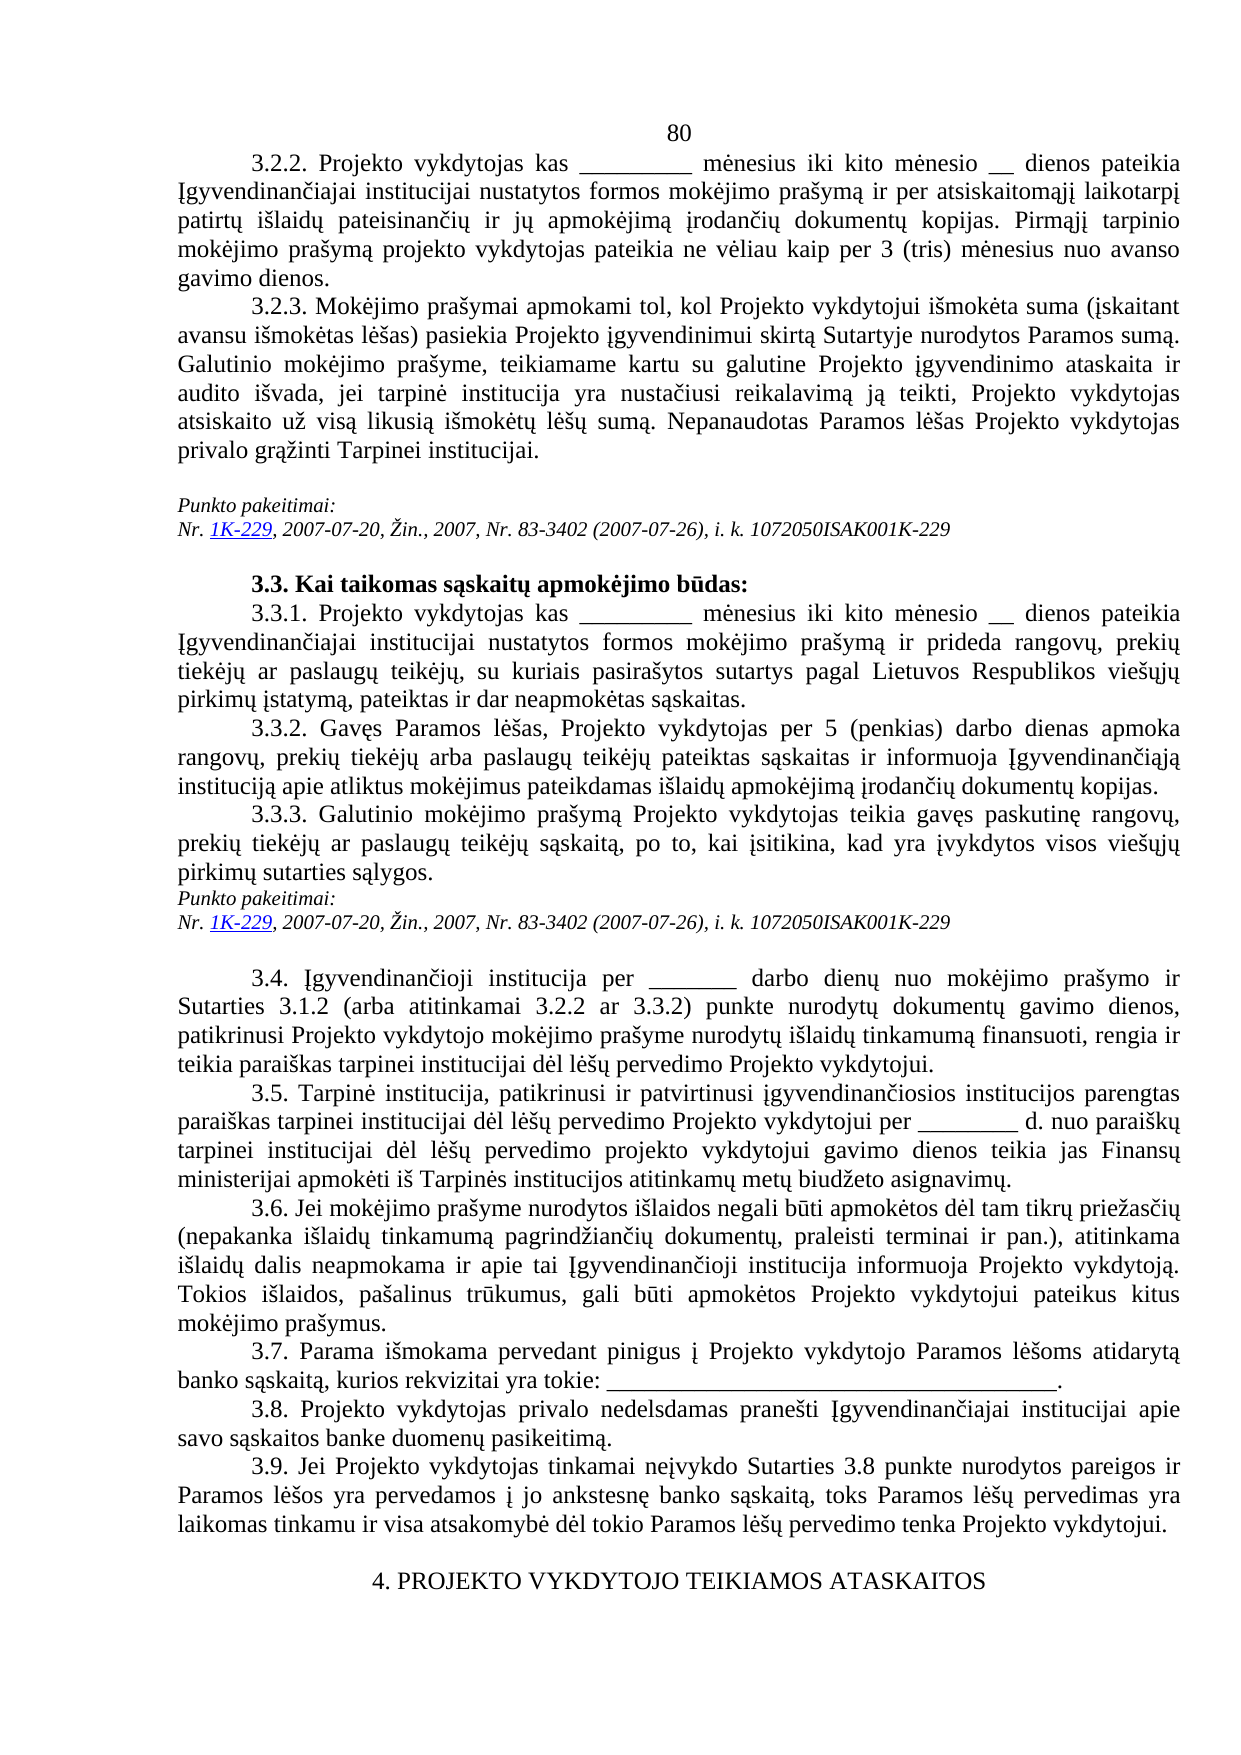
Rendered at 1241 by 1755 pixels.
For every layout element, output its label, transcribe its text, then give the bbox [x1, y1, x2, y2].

text 3.5. Tarpinė institucija, patikrinusi ir patvirtinusi įgyvendinančiosios institucijos parengtas paraiškas tarpinei institucijai dėl lėšų pervedimo Projekto vykdytojui per ________ d. nuo paraiškų tarpinei institucijai dėl lėšų pervedimo projekto vykdytojui gavimo dienos teikia jas Finansų ministerijai apmokėti iš Tarpinės institucijos atitinkamų metų biudžeto asignavimų. [177, 1078, 1181, 1193]
text Nr. 1K-229, 2007-07-20, Žin., 2007, Nr. 83-3402 (2007-07-26), i. k. 1072050ISAK001K-229 [177, 910, 1181, 934]
text 3.3.1. Projekto vykdytojas kas _________ mėnesius iki kito mėnesio __ dienos pateikia Įgyvendinančiajai institucijai nustatytos formos mokėjimo prašymą ir prideda rangovų, prekių tiekėjų ar paslaugų teikėjų, su kuriais pasirašytos sutartys pagal Lietuvos Respublikos viešųjų pirkimų įstatymą, pateiktas ir dar neapmokėtas sąskaitas. [177, 598, 1181, 713]
text 3.3. Kai taikomas sąskaitų apmokėjimo būdas: [177, 569, 1181, 598]
text 3.8. Projekto vykdytojas privalo nedelsdamas pranešti Įgyvendinančiajai institucijai apie savo sąskaitos banke duomenų pasikeitimą. [177, 1394, 1181, 1451]
text 3.6. Jei mokėjimo prašyme nurodytos išlaidos negali būti apmokėtos dėl tam tikrų priežasčių (nepakanka išlaidų tinkamumą pagrindžiančių dokumentų, praleisti terminai ir pan.), atitinkama išlaidų dalis neapmokama ir apie tai Įgyvendinančioji institucija informuoja Projekto vykdytoją. Tokios išlaidos, pašalinus trūkumus, gali būti apmokėtos Projekto vykdytojui pateikus kitus mokėjimo prašymus. [177, 1193, 1181, 1336]
text 3.3.2. Gavęs Paramos lėšas, Projekto vykdytojas per 5 (penkias) darbo dienas apmoka rangovų, prekių tiekėjų arba paslaugų teikėjų pateiktas sąskaitas ir informuoja Įgyvendinančiąją instituciją apie atliktus mokėjimus pateikdamas išlaidų apmokėjimą įrodančių dokumentų kopijas. [177, 713, 1181, 799]
text Nr. 1K-229, 2007-07-20, Žin., 2007, Nr. 83-3402 (2007-07-26), i. k. 1072050ISAK001K-229 [177, 517, 1181, 541]
text 3.2.2. Projekto vykdytojas kas _________ mėnesius iki kito mėnesio __ dienos pateikia Įgyvendinančiajai institucijai nustatytos formos mokėjimo prašymą ir per atsiskaitomąjį laikotarpį patirtų išlaidų pateisinančių ir jų apmokėjimą įrodančių dokumentų kopijas. Pirmąjį tarpinio mokėjimo prašymą projekto vykdytojas pateikia ne vėliau kaip per 3 (tris) mėnesius nuo avanso gavimo dienos. [177, 148, 1181, 291]
text Punkto pakeitimai: [177, 493, 1181, 517]
text 4. PROJEKTO VYKDYTOJO TEIKIAMOS ATASKAITOS [177, 1566, 1181, 1595]
text 3.4. Įgyvendinančioji institucija per _______ darbo dienų nuo mokėjimo prašymo ir Sutarties 3.1.2 (arba atitinkamai 3.2.2 ar 3.3.2) punkte nurodytų dokumentų gavimo dienos, patikrinusi Projekto vykdytojo mokėjimo prašyme nurodytų išlaidų tinkamumą finansuoti, rengia ir teikia paraiškas tarpinei institucijai dėl lėšų pervedimo Projekto vykdytojui. [177, 963, 1181, 1078]
text 3.3.3. Galutinio mokėjimo prašymą Projekto vykdytojas teikia gavęs paskutinę rangovų, prekių tiekėjų ar paslaugų teikėjų sąskaitą, po to, kai įsitikina, kad yra įvykdytos visos viešųjų pirkimų sutarties sąlygos. [177, 799, 1181, 886]
text 3.7. Parama išmokama pervedant pinigus į Projekto vykdytojo Paramos lėšoms atidarytą banko sąskaitą, kurios rekvizitai yra tokie: ____________________________________. [177, 1336, 1181, 1394]
text Punkto pakeitimai: [177, 886, 1181, 910]
text 3.2.3. Mokėjimo prašymai apmokami tol, kol Projekto vykdytojui išmokėta suma (įskaitant avansu išmokėtas lėšas) pasiekia Projekto įgyvendinimui skirtą Sutartyje nurodytos Paramos sumą. Galutinio mokėjimo prašyme, teikiamame kartu su galutine Projekto įgyvendinimo ataskaita ir audito išvada, jei tarpinė institucija yra nustačiusi reikalavimą ją teikti, Projekto vykdytojas atsiskaito už visą likusią išmokėtų lėšų sumą. Nepanaudotas Paramos lėšas Projekto vykdytojas privalo grąžinti Tarpinei institucijai. [177, 291, 1181, 464]
text 3.9. Jei Projekto vykdytojas tinkamai neįvykdo Sutarties 3.8 punkte nurodytos pareigos ir Paramos lėšos yra pervedamos į jo ankstesnę banko sąskaitą, toks Paramos lėšų pervedimas yra laikomas tinkamu ir visa atsakomybė dėl tokio Paramos lėšų pervedimo tenka Projekto vykdytojui. [177, 1451, 1181, 1538]
